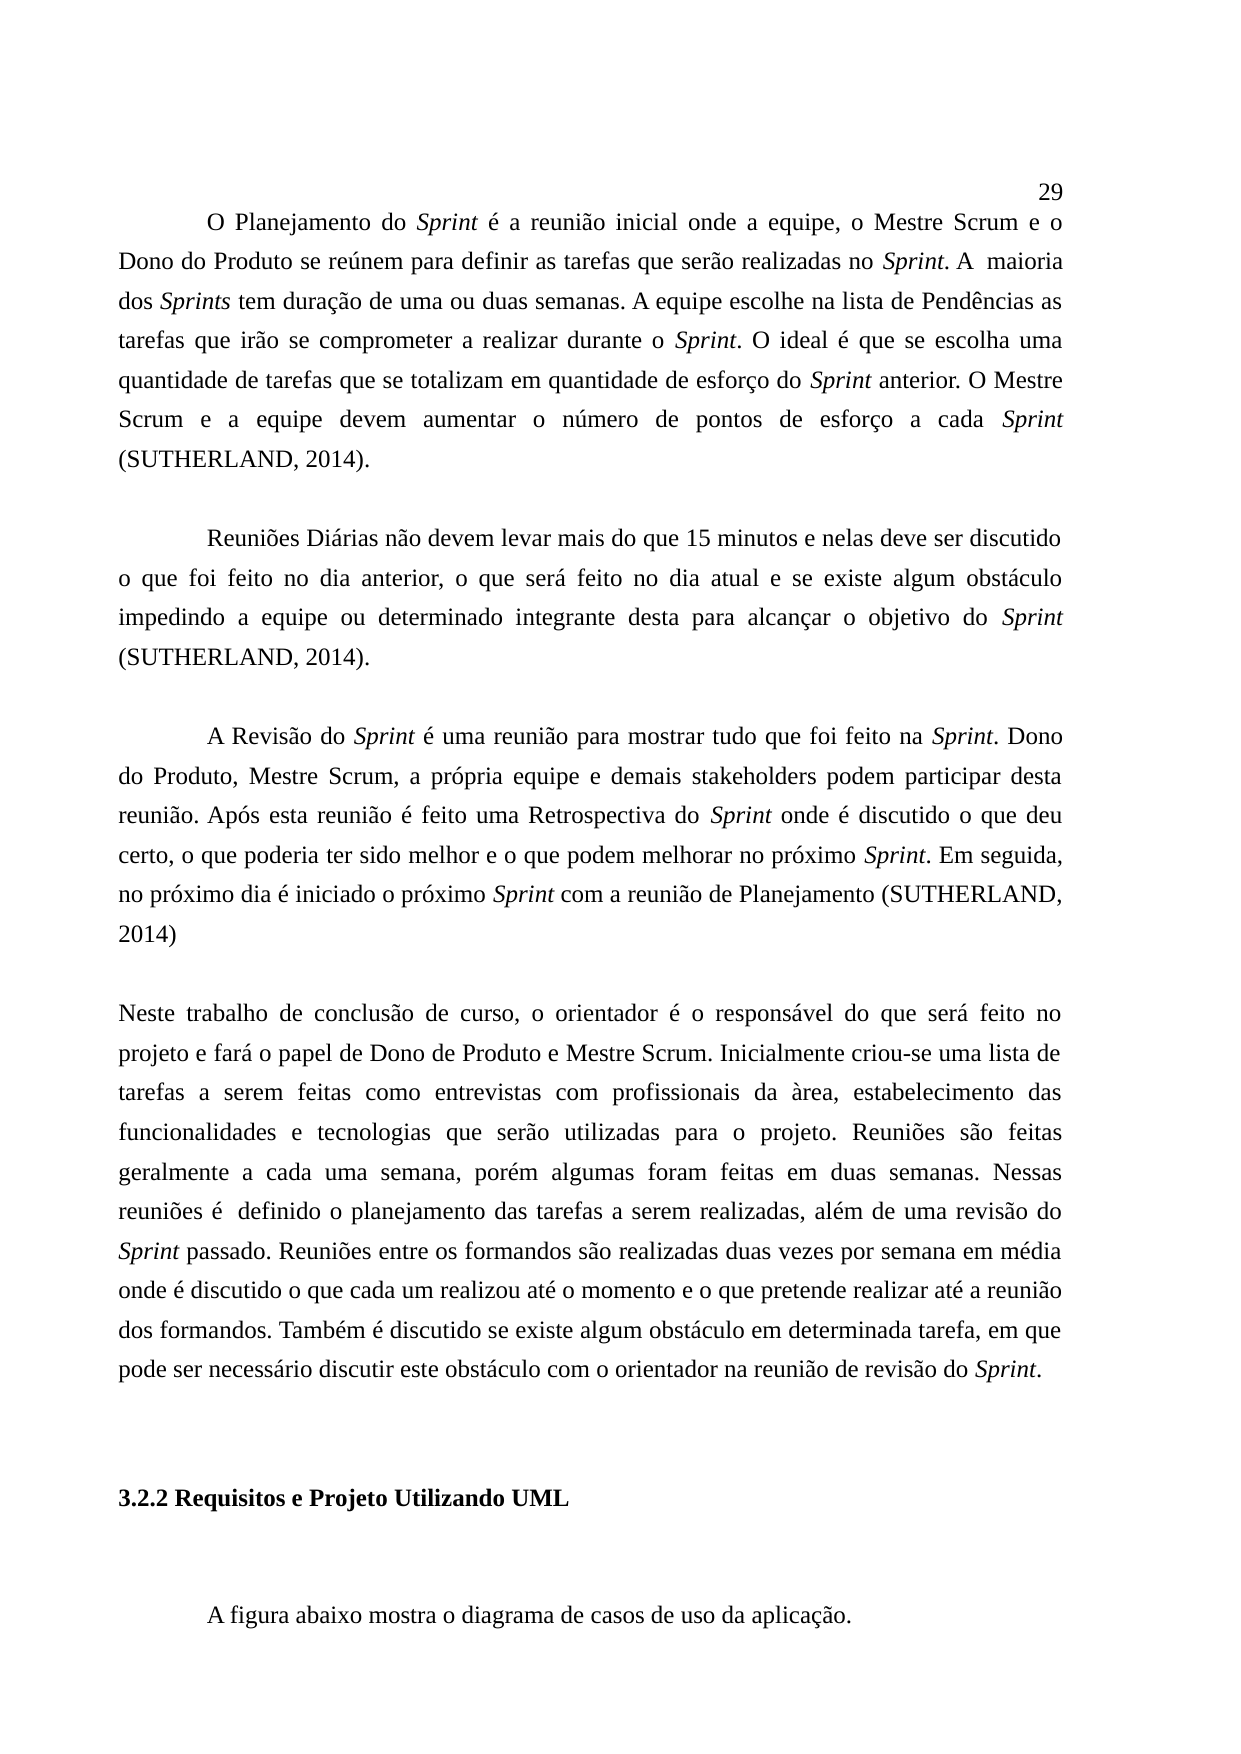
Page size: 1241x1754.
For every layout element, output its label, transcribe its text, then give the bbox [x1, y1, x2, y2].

text A Revisão do Sprint é uma reunião para mostrar tudo que foi feito na Sprint. Dono do Produto, Mestre Scrum, a própria equipe e demais stakeholders podem participar desta reunião. Após esta reunião é feito uma Retrospectiva do Sprint onde é discutido o que deu certo, o que poderia ter sido melhor e o que podem melhorar no próximo Sprint. Em seguida, no próximo dia é iniciado o próximo Sprint com a reunião de Planejamento (SUTHERLAND, 2014) [118, 721, 1063, 948]
text Neste trabalho de conclusão de curso, o orientador é o responsável do que será feito no projeto e fará o papel de Dono de Produto e Mestre Scrum. Inicialmente criou-se uma lista de tarefas a serem feitas como entrevistas com profissionais da àrea, estabelecimento das funcionalidades e tecnologias que serão utilizadas para o projeto. Reuniões são feitas geralmente a cada uma semana, porém algumas foram feitas em duas semanas. Nessas reuniões é definido o planejamento das tarefas a serem realizadas, além de uma revisão do Sprint passado. Reuniões entre os formandos são realizadas duas vezes por semana em média onde é discutido o que cada um realizou até o momento e o que pretende realizar até a reunião dos formandos. Também é discutido se existe algum obstáculo em determinada tarefa, em que pode ser necessário discutir este obstáculo com o orientador na reunião de revisão do Sprint. [118, 959, 1063, 1383]
subtitle Requisitos e Projeto Utilizando UML [118, 1483, 1063, 1511]
text A figura abaixo mostra o diagrama de casos de uso da aplicação. [118, 1600, 1063, 1629]
text O Planejamento do Sprint é a reunião inicial onde a equipe, o Mestre Scrum e o Dono do Produto se reúnem para definir as tarefas que serão realizadas no Sprint. A maioria dos Sprints tem duração de uma ou duas semanas. A equipe escolhe na lista de Pendências as tarefas que irão se comprometer a realizar durante o Sprint. O ideal é que se escolha uma quantidade de tarefas que se totalizam em quantidade de esforço do Sprint anterior. O Mestre Scrum e a equipe devem aumentar o número de pontos de esforço a cada Sprint (SUTHERLAND, 2014). [118, 207, 1063, 473]
text Reuniões Diárias não devem levar mais do que 15 minutos e nelas deve ser discutido o que foi feito no dia anterior, o que será feito no dia atual e se existe algum obstáculo impedindo a equipe ou determinado integrante desta para alcançar o objetivo do Sprint (SUTHERLAND, 2014). [118, 523, 1063, 671]
